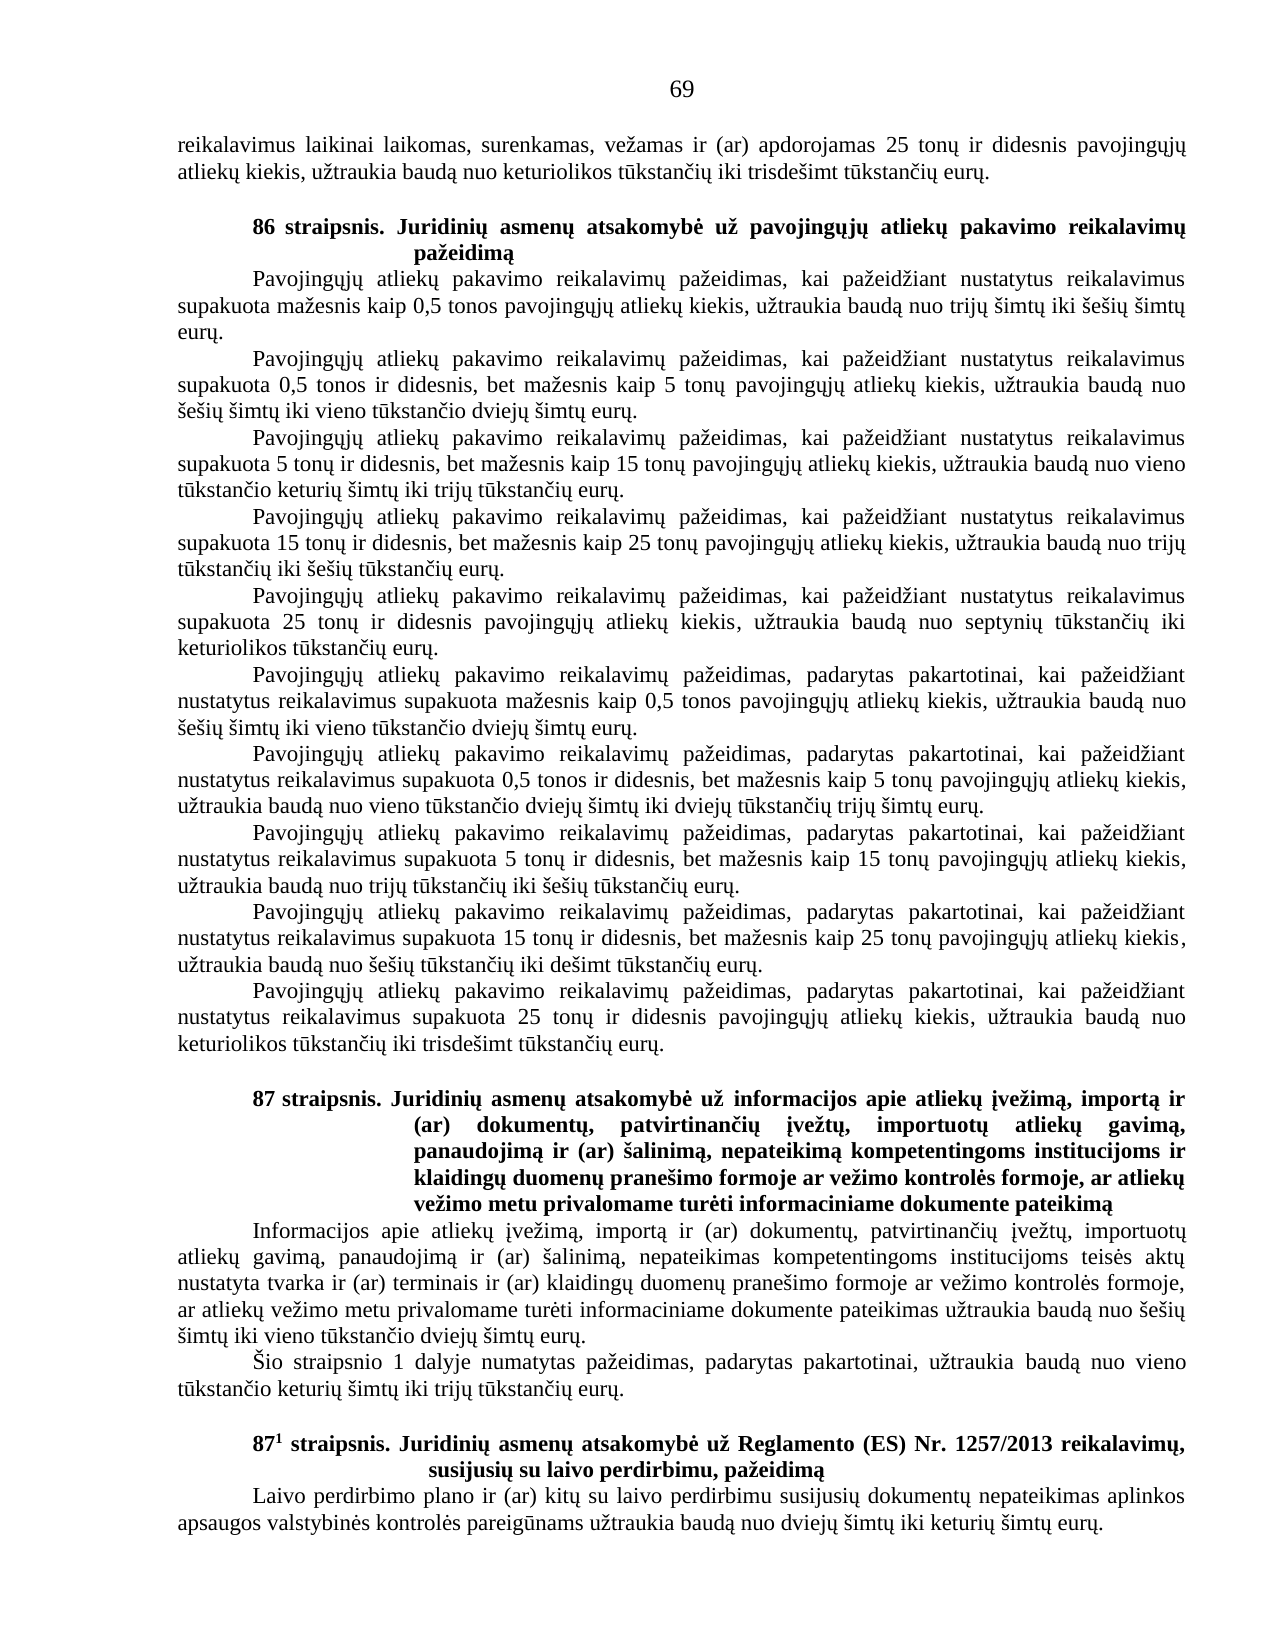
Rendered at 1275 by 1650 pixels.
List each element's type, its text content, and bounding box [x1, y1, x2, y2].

text Pavojingųjų atliekų pakavimo reikalavimų pažeidimas, kai pažeidžiant nustatytus reikalavimus supakuota 5 tonų ir didesnis, bet mažesnis kaip 15 tonų pavojingųjų atliekų kiekis, užtraukia baudą nuo vieno tūkstančio keturių šimtų iki trijų tūkstančių eurų. [177, 424, 1186, 503]
text Pavojingųjų atliekų pakavimo reikalavimų pažeidimas, padarytas pakartotinai, kai pažeidžiant nustatytus reikalavimus supakuota mažesnis kaip 0,5 tonos pavojingųjų atliekų kiekis, užtraukia baudą nuo šešių šimtų iki vieno tūkstančio dviejų šimtų eurų. [177, 661, 1186, 740]
text Pavojingųjų atliekų pakavimo reikalavimų pažeidimas, padarytas pakartotinai, kai pažeidžiant nustatytus reikalavimus supakuota 0,5 tonos ir didesnis, bet mažesnis kaip 5 tonų pavojingųjų atliekų kiekis, užtraukia baudą nuo vieno tūkstančio dviejų šimtų iki dviejų tūkstančių trijų šimtų eurų. [177, 740, 1186, 819]
text reikalavimus laikinai laikomas, surenkamas, vežamas ir (ar) apdorojamas 25 tonų ir didesnis pavojingųjų atliekų kiekis, užtraukia baudą nuo keturiolikos tūkstančių iki trisdešimt tūkstančių eurų. [177, 131, 1186, 184]
text Pavojingųjų atliekų pakavimo reikalavimų pažeidimas, kai pažeidžiant nustatytus reikalavimus supakuota 25 tonų ir didesnis pavojingųjų atliekų kiekis, užtraukia baudą nuo septynių tūkstančių iki keturiolikos tūkstančių eurų. [177, 582, 1186, 661]
text Pavojingųjų atliekų pakavimo reikalavimų pažeidimas, kai pažeidžiant nustatytus reikalavimus supakuota 15 tonų ir didesnis, bet mažesnis kaip 25 tonų pavojingųjų atliekų kiekis, užtraukia baudą nuo trijų tūkstančių iki šešių tūkstančių eurų. [177, 503, 1186, 582]
text 87 straipsnis. Juridinių asmenų atsakomybė už informacijos apie atliekų įvežimą, importą ir (ar) dokumentų, patvirtinančių įvežtų, importuotų atliekų gavimą, panaudojimą ir (ar) šalinimą, nepateikimą kompetentingoms institucijoms ir klaidingų duomenų pranešimo formoje ar vežimo kontrolės formoje, ar atliekų vežimo metu privalomame turėti informaciniame dokumente pateikimą [252, 1085, 1186, 1217]
text Šio straipsnio 1 dalyje numatytas pažeidimas, padarytas pakartotinai, užtraukia baudą nuo vieno tūkstančio keturių šimtų iki trijų tūkstančių eurų. [177, 1348, 1186, 1401]
text Pavojingųjų atliekų pakavimo reikalavimų pažeidimas, padarytas pakartotinai, kai pažeidžiant nustatytus reikalavimus supakuota 15 tonų ir didesnis, bet mažesnis kaip 25 tonų pavojingųjų atliekų kiekis, užtraukia baudą nuo šešių tūkstančių iki dešimt tūkstančių eurų. [177, 898, 1186, 977]
text 86 straipsnis. Juridinių asmenų atsakomybė už pavojingųjų atliekų pakavimo reikalavimų pažeidimą [252, 213, 1186, 266]
text Laivo perdirbimo plano ir (ar) kitų su laivo perdirbimu susijusių dokumentų nepateikimas aplinkos apsaugos valstybinės kontrolės pareigūnams užtraukia baudą nuo dviejų šimtų iki keturių šimtų eurų. [177, 1483, 1186, 1535]
text Pavojingųjų atliekų pakavimo reikalavimų pažeidimas, padarytas pakartotinai, kai pažeidžiant nustatytus reikalavimus supakuota 5 tonų ir didesnis, bet mažesnis kaip 15 tonų pavojingųjų atliekų kiekis, užtraukia baudą nuo trijų tūkstančių iki šešių tūkstančių eurų. [177, 819, 1186, 898]
text Informacijos apie atliekų įvežimą, importą ir (ar) dokumentų, patvirtinančių įvežtų, importuotų atliekų gavimą, panaudojimą ir (ar) šalinimą, nepateikimas kompetentingoms institucijoms teisės aktų nustatyta tvarka ir (ar) terminais ir (ar) klaidingų duomenų pranešimo formoje ar vežimo kontrolės formoje, ar atliekų vežimo metu privalomame turėti informaciniame dokumente pateikimas užtraukia baudą nuo šešių šimtų iki vieno tūkstančio dviejų šimtų eurų. [177, 1217, 1186, 1348]
text Pavojingųjų atliekų pakavimo reikalavimų pažeidimas, kai pažeidžiant nustatytus reikalavimus supakuota mažesnis kaip 0,5 tonos pavojingųjų atliekų kiekis, užtraukia baudą nuo trijų šimtų iki šešių šimtų eurų. [177, 266, 1186, 344]
text Pavojingųjų atliekų pakavimo reikalavimų pažeidimas, kai pažeidžiant nustatytus reikalavimus supakuota 0,5 tonos ir didesnis, bet mažesnis kaip 5 tonų pavojingųjų atliekų kiekis, užtraukia baudą nuo šešių šimtų iki vieno tūkstančio dviejų šimtų eurų. [177, 344, 1186, 424]
text Pavojingųjų atliekų pakavimo reikalavimų pažeidimas, padarytas pakartotinai, kai pažeidžiant nustatytus reikalavimus supakuota 25 tonų ir didesnis pavojingųjų atliekų kiekis, užtraukia baudą nuo keturiolikos tūkstančių iki trisdešimt tūkstančių eurų. [177, 977, 1186, 1056]
text 871 straipsnis. Juridinių asmenų atsakomybė už Reglamento (ES) Nr. 1257/2013 reikalavimų, susijusių su laivo perdirbimu, pažeidimą [252, 1430, 1186, 1483]
